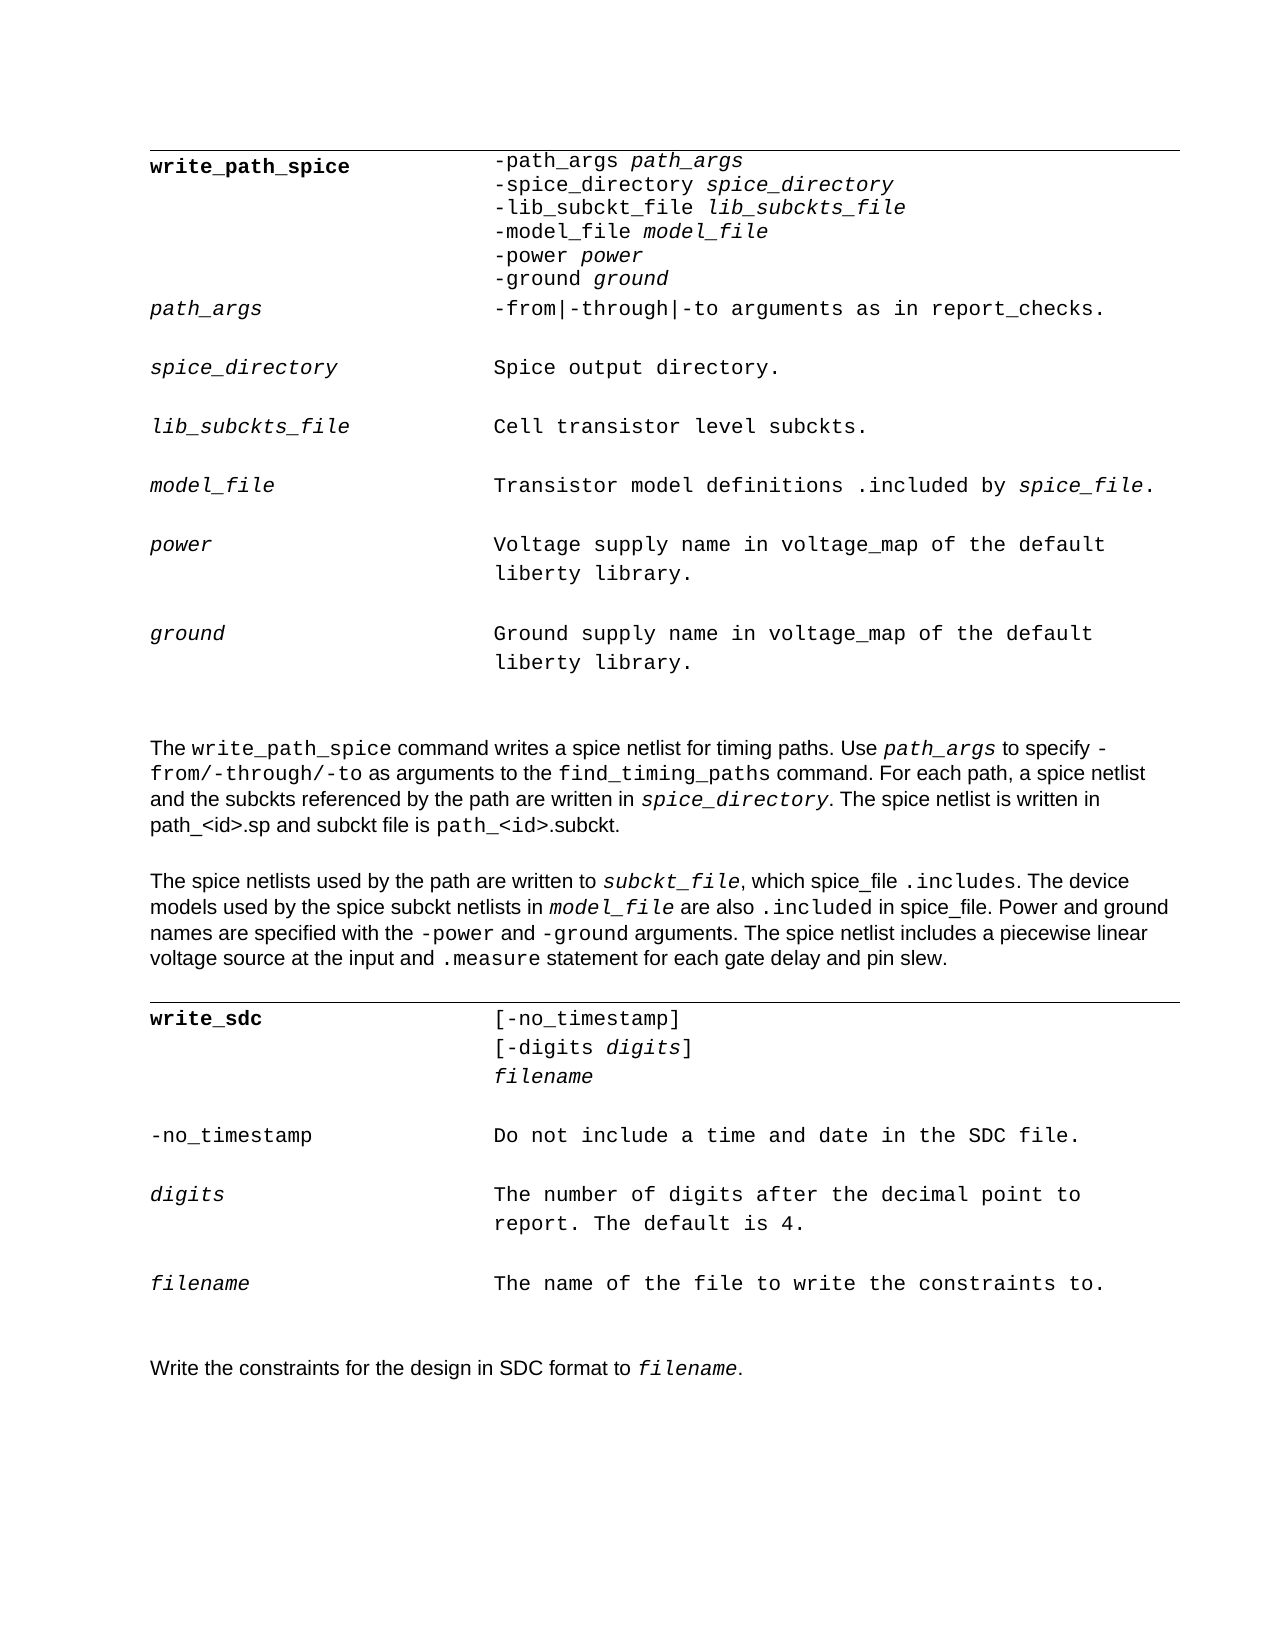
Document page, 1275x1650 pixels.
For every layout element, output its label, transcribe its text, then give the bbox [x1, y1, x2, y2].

table_cell spice_directory [150, 351, 493, 410]
text Write the constraints for the design in SDC format to filename. [150, 1356, 1180, 1382]
table_header write_path_spice [150, 151, 493, 292]
text The spice netlists used by the path are written to subckt_file, which spice_file .includes. The device models used by the spice subckt netlists in model_file are also .included in spice_file. Power and ground names are specified with the -power and -ground arguments. The spice netlist includes a piecewise linear voltage source at the input and .measure statement for each gate delay and pin slew. [150, 869, 1180, 972]
table_header [-no_timestamp] [-digits digits] filename [493, 1003, 1180, 1119]
table_cell Voltage supply name in voltage_map of the default liberty library. [493, 529, 1180, 617]
table_cell lib_subckts_file [150, 410, 493, 469]
table_cell -from|-through|-to arguments as in report_checks. [493, 292, 1180, 351]
text The write_path_spice command writes a spice netlist for timing paths. Use path_args to specify -from/-through/-to as arguments to the find_timing_paths command. For each path, a spice netlist and the subckts referenced by the path are written in spice_directory. The spice netlist is written in path_<id>.sp and subckt file is path_<id>.subckt. [150, 735, 1180, 839]
table_cell digits [150, 1179, 493, 1267]
table_cell ground [150, 617, 493, 705]
table_cell The name of the file to write the constraints to. [493, 1267, 1180, 1326]
table_cell filename [150, 1267, 493, 1326]
table_cell Spice output directory. [493, 351, 1180, 410]
table_header -path_args path_args -spice_directory spice_directory -lib_subckt_file lib_subckts_file -model_file model_file -power power -ground ground [493, 151, 1180, 292]
table_cell power [150, 529, 493, 617]
table_cell Do not include a time and date in the SDC file. [493, 1120, 1180, 1179]
table_cell Cell transistor level subckts. [493, 410, 1180, 469]
table_header write_sdc [150, 1003, 493, 1119]
table_cell The number of digits after the decimal point to report. The default is 4. [493, 1179, 1180, 1267]
table_cell Ground supply name in voltage_map of the default liberty library. [493, 617, 1180, 705]
table_cell -no_timestamp [150, 1120, 493, 1179]
table_cell Transistor model definitions .included by spice_file. [493, 470, 1180, 529]
table_cell path_args [150, 292, 493, 351]
table_cell model_file [150, 470, 493, 529]
